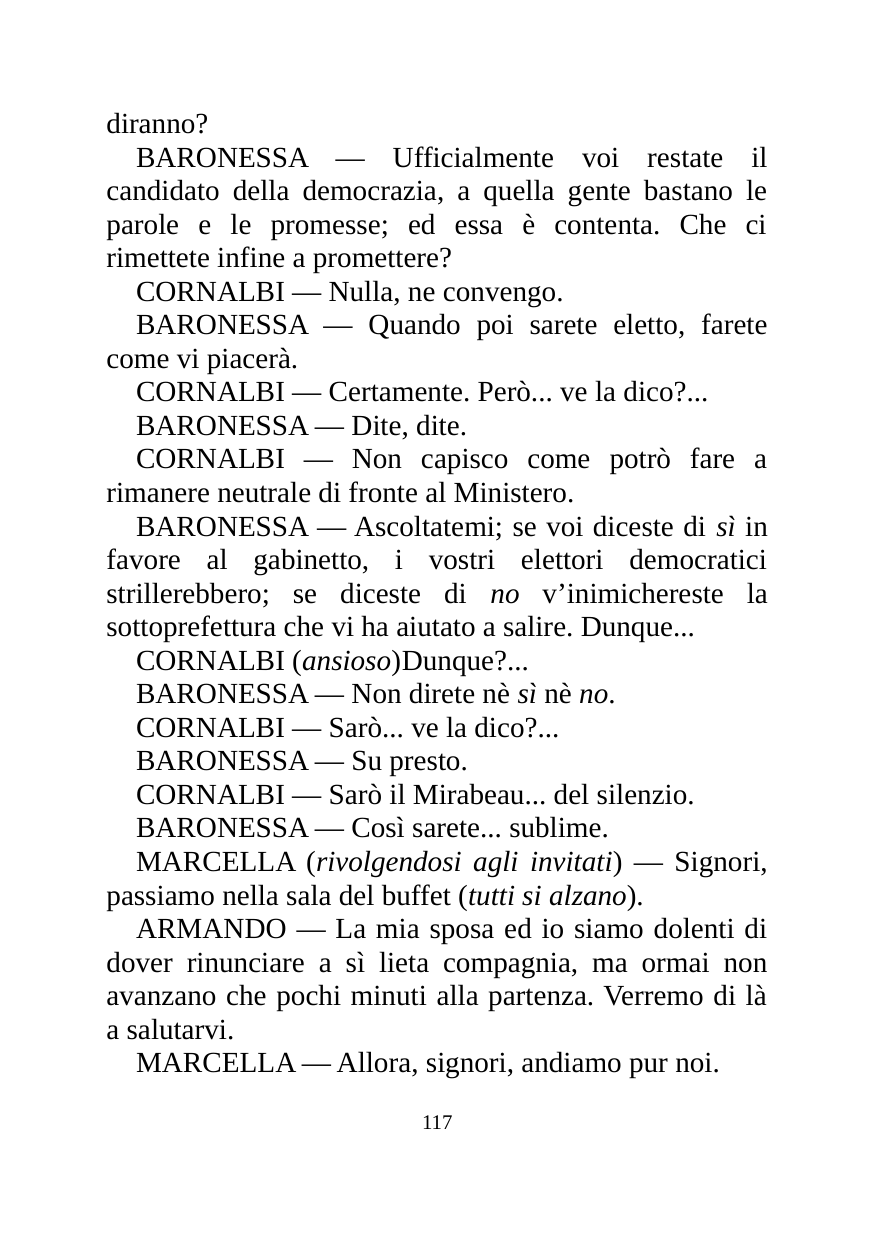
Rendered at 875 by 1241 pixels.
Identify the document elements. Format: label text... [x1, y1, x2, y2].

text MARCELLA (rivolgendosi agli invitati) — Signori, passiamo nella sala del buffet (tutti si alzano). [106, 844, 768, 911]
text BARONESSA — Dite, dite. [106, 408, 768, 442]
text BARONESSA — Così sarete... sublime. [106, 811, 768, 844]
text MARCELLA — Allora, signori, andiamo pur noi. [106, 1045, 768, 1079]
text ARMANDO — La mia sposa ed io siamo dolenti di dover rinunciare a sì lieta compagnia, ma ormai non avanzano che pochi minuti alla partenza. Verremo di là a salutarvi. [106, 911, 768, 1045]
text CORNALBI — Non capisco come potrò fare a rimanere neutrale di fronte al Ministero. [106, 442, 768, 509]
text CORNALBI — Sarò il Mirabeau... del silenzio. [106, 777, 768, 811]
text diranno? [106, 106, 768, 140]
text CORNALBI (ansioso) Dunque?... [106, 643, 768, 676]
text BARONESSA — Ufficialmente voi restate il candidato della democrazia, a quella gente bastano le parole e le promesse; ed essa è contenta. Che ci rimettete infine a promettere? [106, 140, 768, 274]
text CORNALBI — Certamente. Però... ve la dico?... [106, 374, 768, 408]
text BARONESSA — Ascoltatemi; se voi diceste di sì in favore al gabinetto, i vostri elettori democratici strillerebbero; se diceste di no v’inimichereste la sottoprefettura che vi ha aiutato a salire. Dunque... [106, 509, 768, 643]
text CORNALBI — Sarò... ve la dico?... [106, 710, 768, 743]
text BARONESSA — Quando poi sarete eletto, farete come vi piacerà. [106, 307, 768, 374]
text BARONESSA — Su presto. [106, 743, 768, 777]
text BARONESSA — Non direte nè sì nè no. [106, 676, 768, 710]
text CORNALBI — Nulla, ne convengo. [106, 274, 768, 307]
